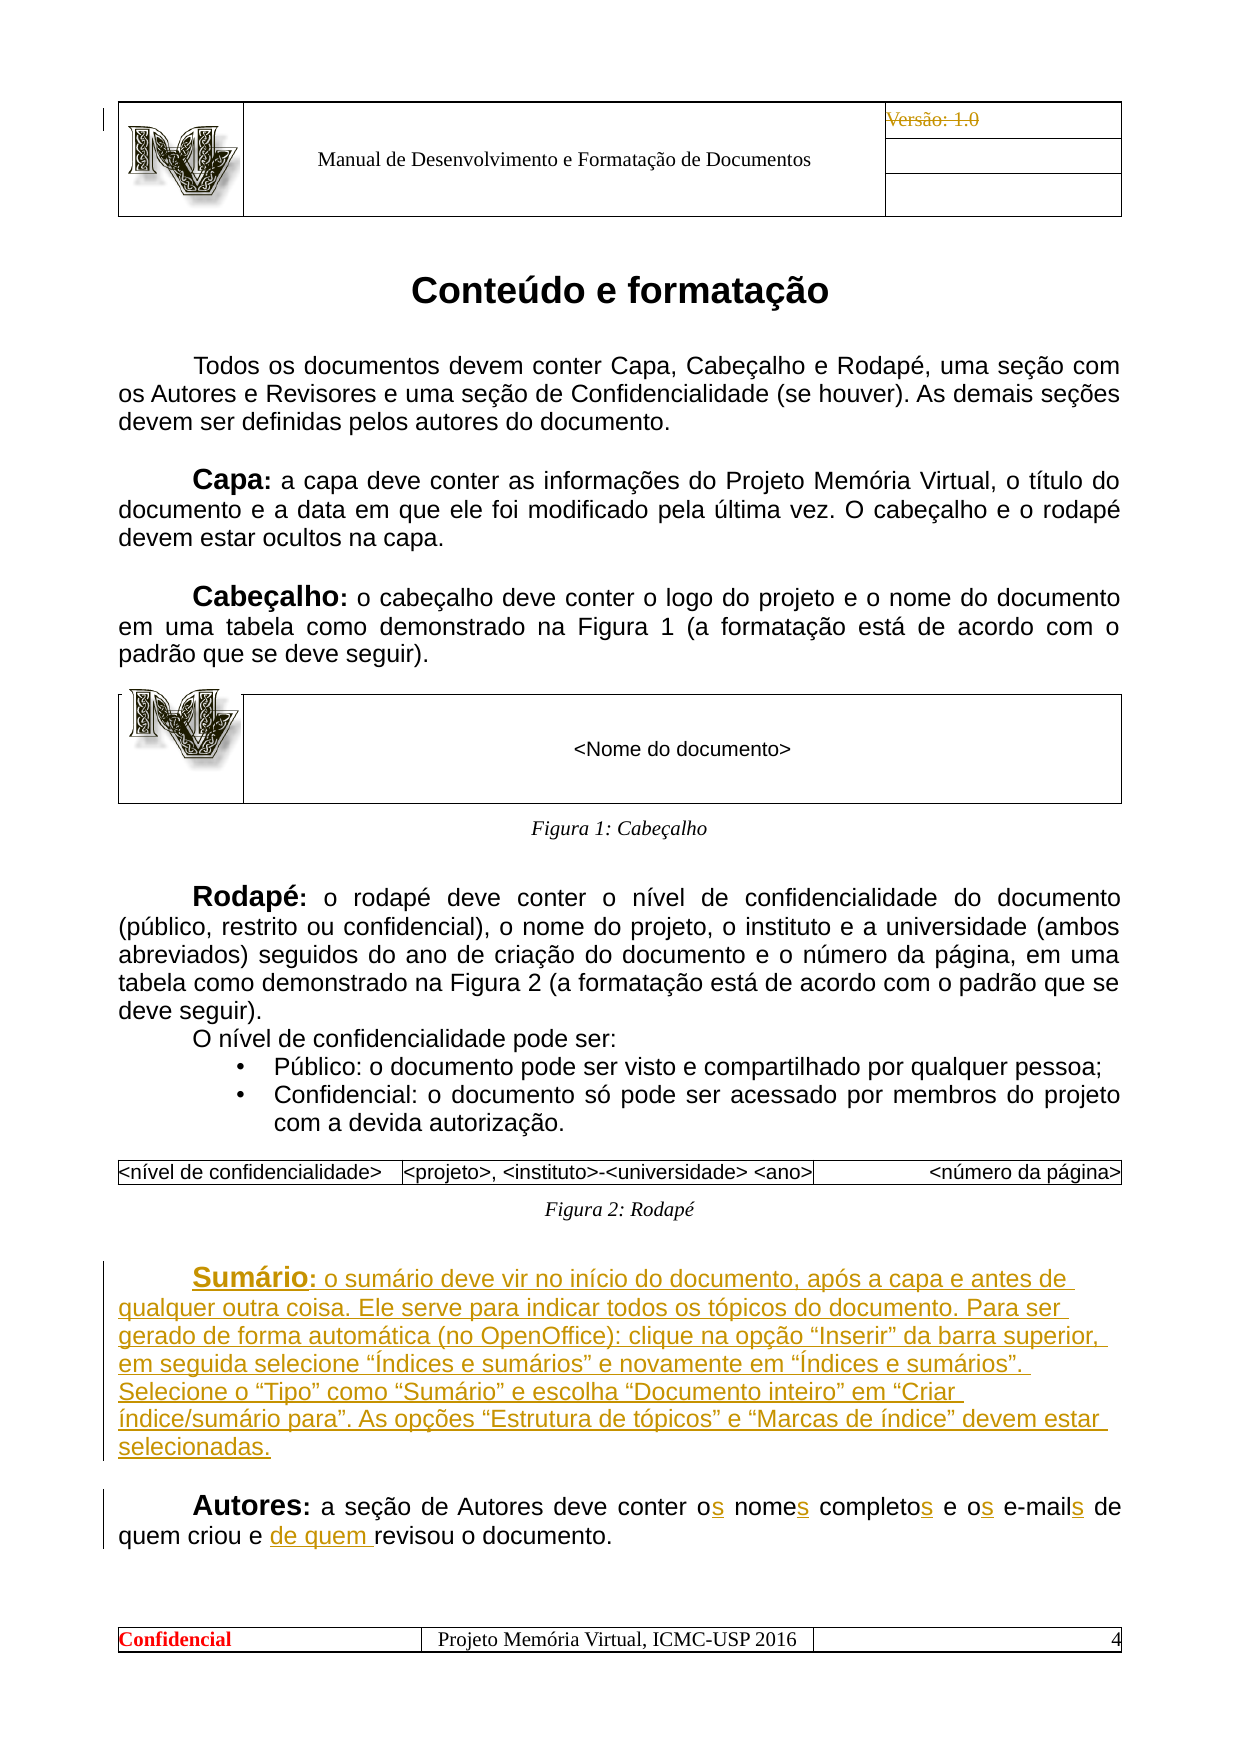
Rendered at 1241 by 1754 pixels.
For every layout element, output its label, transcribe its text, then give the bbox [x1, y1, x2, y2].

text Sumário: o sumário deve vir no início do documento, após a capa e antes de qualquer outra coisa. Ele serve para indicar todos os tópicos do documento. Para ser gerado de forma automática (no OpenOffice): clique na opção “Inserir” da barra superior, em seguida selecione “Índices e sumários” e novamente em “Índices e sumários”. Selecione o “Tipo” como “Sumário” e escolha “Documento inteiro” em “Criar índice/sumário para”. As opções “Estrutura de tópicos” e “Marcas de índice” devem estar selecionadas. [118, 1261, 1122, 1461]
table_header <número da página> [814, 1161, 1121, 1184]
table_header <nível de confidencialidade> [119, 1161, 402, 1184]
table_header [119, 695, 243, 803]
text Cabeçalho: o cabeçalho deve conter o logo do projeto e o nome do documento em uma tabela como demonstrado na Figura 1 (a formatação está de acordo com o padrão que se deve seguir). [118, 580, 1122, 668]
table_header <Nome do documento> [244, 695, 1121, 803]
text Todos os documentos devem conter Capa, Cabeçalho e Rodapé, uma seção com os Autores e Revisores e uma seção de Confidencialidade (se houver). As demais seções devem ser definidas pelos autores do documento. [118, 352, 1122, 435]
text O nível de confidencialidade pode ser: [118, 1024, 1122, 1052]
list Público: o documento pode ser visto e compartilhado por qualquer pessoa; [236, 1052, 1122, 1080]
list Confidencial: o documento só pode ser acessado por membros do projeto com a devida autorização. [236, 1080, 1122, 1136]
picture [122, 672, 242, 775]
text Rodapé: o rodapé deve conter o nível de confidencialidade do documento (público, restrito ou confidencial), o nome do projeto, o instituto e a universidade (ambos abreviados) seguidos do ano de criação do documento e o número da página, em uma tabela como demonstrado na Figura 2 (a formatação está de acordo com o padrão que se deve seguir). [118, 880, 1122, 1024]
subtitle Conteúdo e formatação [118, 269, 1122, 311]
text Capa: a capa deve conter as informações do Projeto Memória Virtual, o título do documento e a data em que ele foi modificado pela última vez. O cabeçalho e o rodapé devem estar ocultos na capa. [118, 463, 1122, 552]
picture [121, 109, 241, 212]
text Figura 1: Cabeçalho [118, 817, 1122, 840]
table_header <projeto>, <instituto>-<universidade> <ano> [403, 1161, 813, 1184]
text Figura 2: Rodapé [118, 1197, 1122, 1221]
text Autores: a seção de Autores deve conter os nomes completos e os e-mails de quem criou e de quem revisou o documento. [118, 1489, 1122, 1549]
